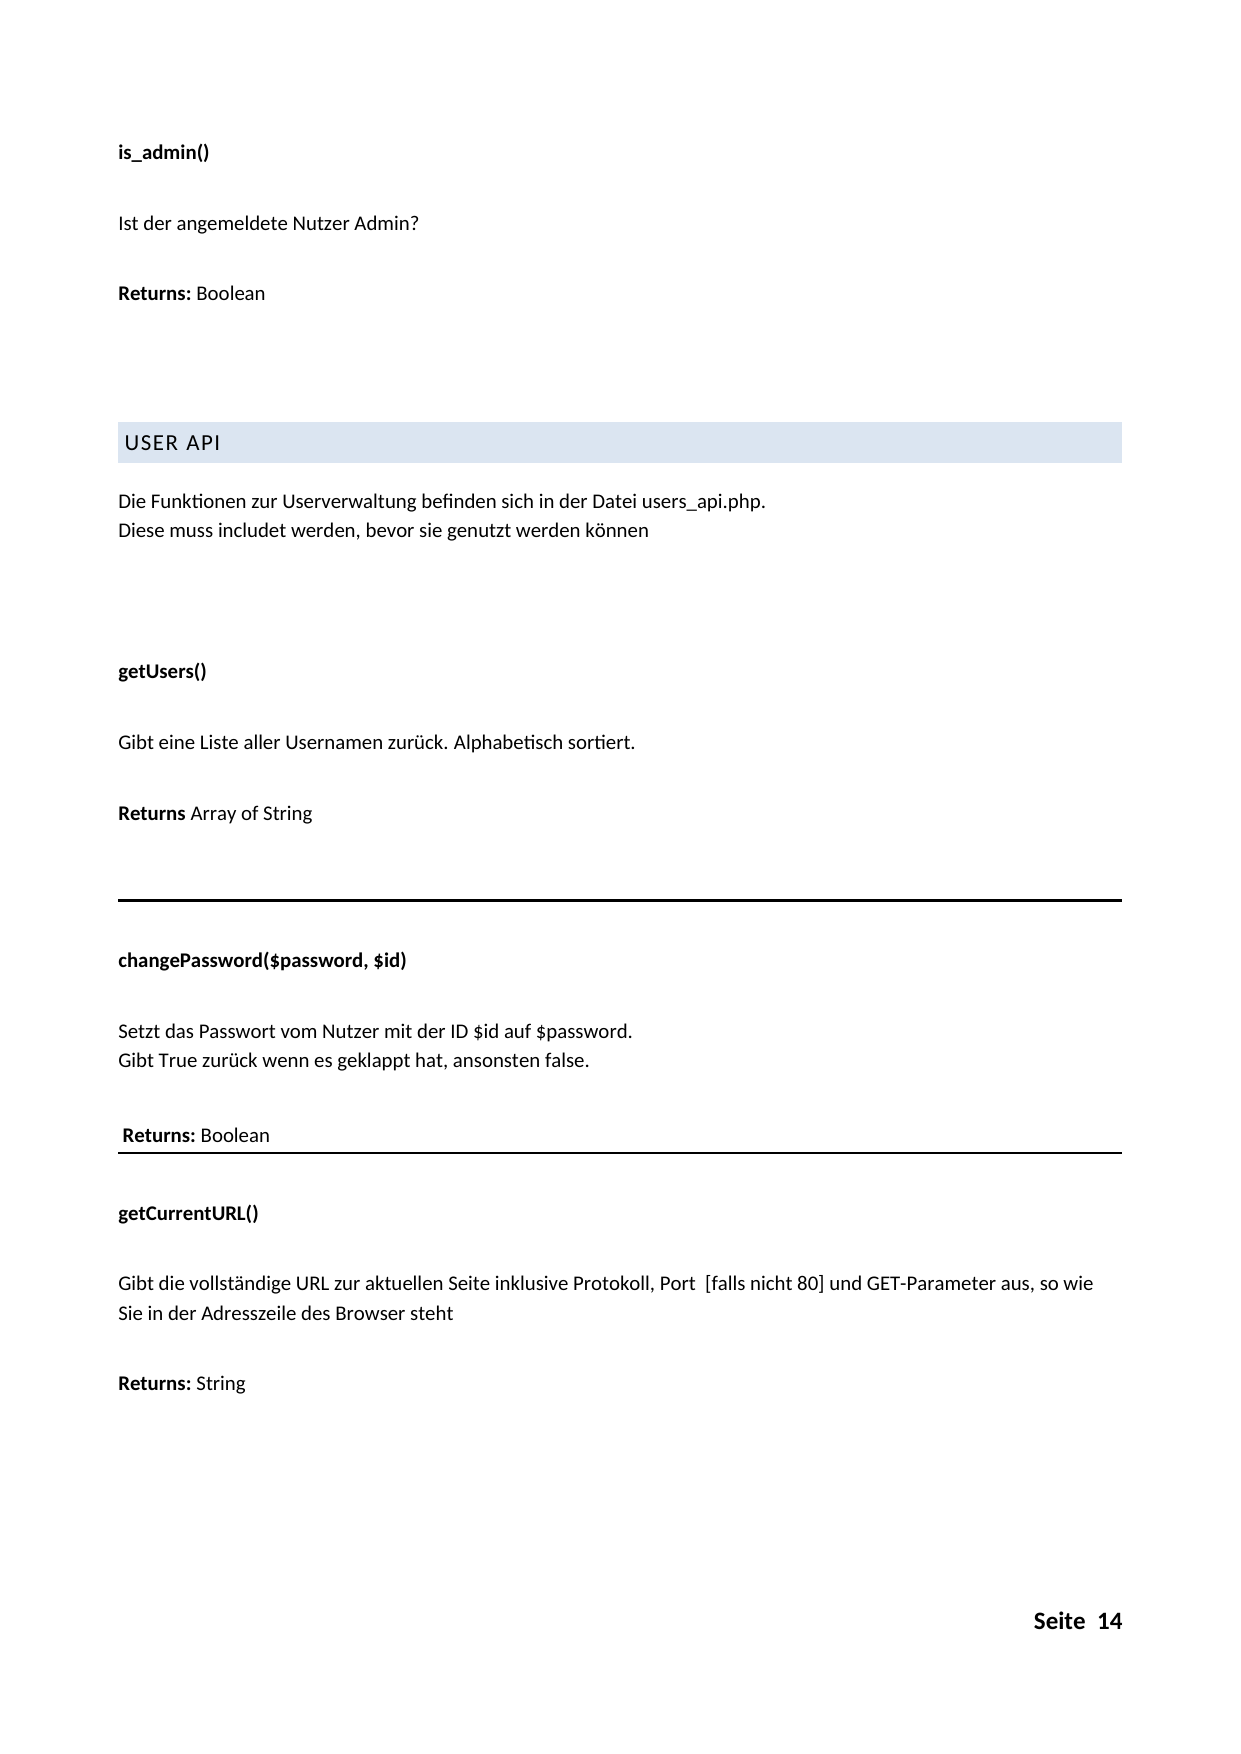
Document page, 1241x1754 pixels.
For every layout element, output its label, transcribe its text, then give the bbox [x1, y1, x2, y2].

text getCurrentURL() [118, 1200, 1122, 1225]
text is_admin() [118, 139, 1122, 164]
text Gibt die vollständige URL zur aktuellen Seite inklusive Protokoll, Port [falls nicht 80] und GET-Parameter aus, so wie Sie in der Adresszeile des Browser steht [118, 1271, 1122, 1325]
text getUsers() [118, 659, 1122, 684]
subtitle user api [124, 429, 1116, 457]
text changePassword($password, $id) [118, 947, 1122, 973]
text Returns: Boolean [118, 1118, 1122, 1152]
text Returns: Boolean [118, 281, 1122, 306]
text Ist der angemeldete Nutzer Admin? [118, 210, 1122, 235]
text Gibt eine Liste aller Usernamen zurück. Alphabetisch sortiert. [118, 729, 1122, 755]
text Die Funktionen zur Userverwaltung befinden sich in der Datei users_api.php. Diese muss includet werden, bevor sie genutzt werden können [118, 488, 1122, 542]
text Setzt das Passwort vom Nutzer mit der ID $id auf $password. Gibt True zurück wenn es geklappt hat, ansonsten false. [118, 1018, 1122, 1073]
text Returns: String [118, 1371, 1122, 1396]
text Returns Array of String [118, 800, 1122, 826]
